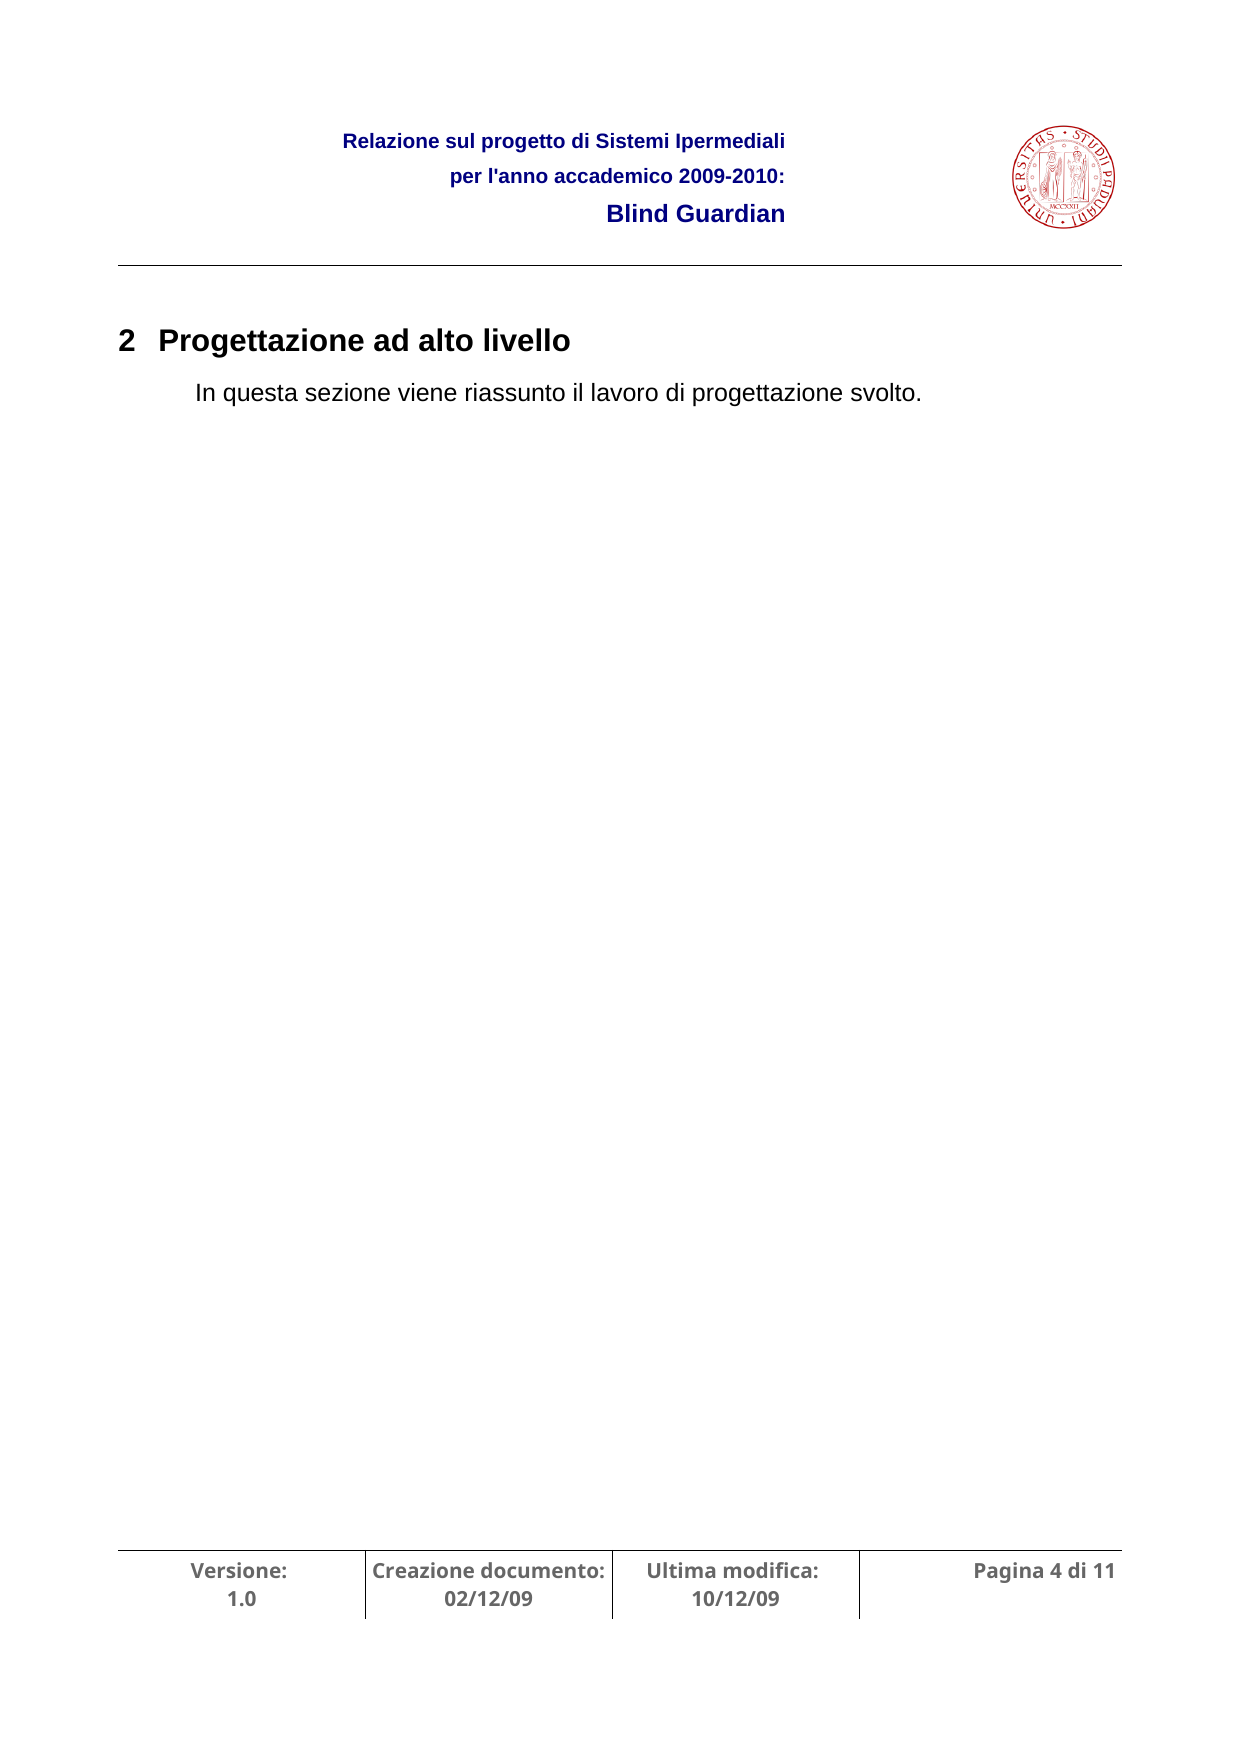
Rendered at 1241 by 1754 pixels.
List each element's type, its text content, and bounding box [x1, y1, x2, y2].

picture [1010, 123, 1117, 231]
subtitle Progettazione ad alto livello [118, 323, 1122, 358]
text In questa sezione viene riassunto il lavoro di progettazione svolto. [136, 379, 1104, 407]
